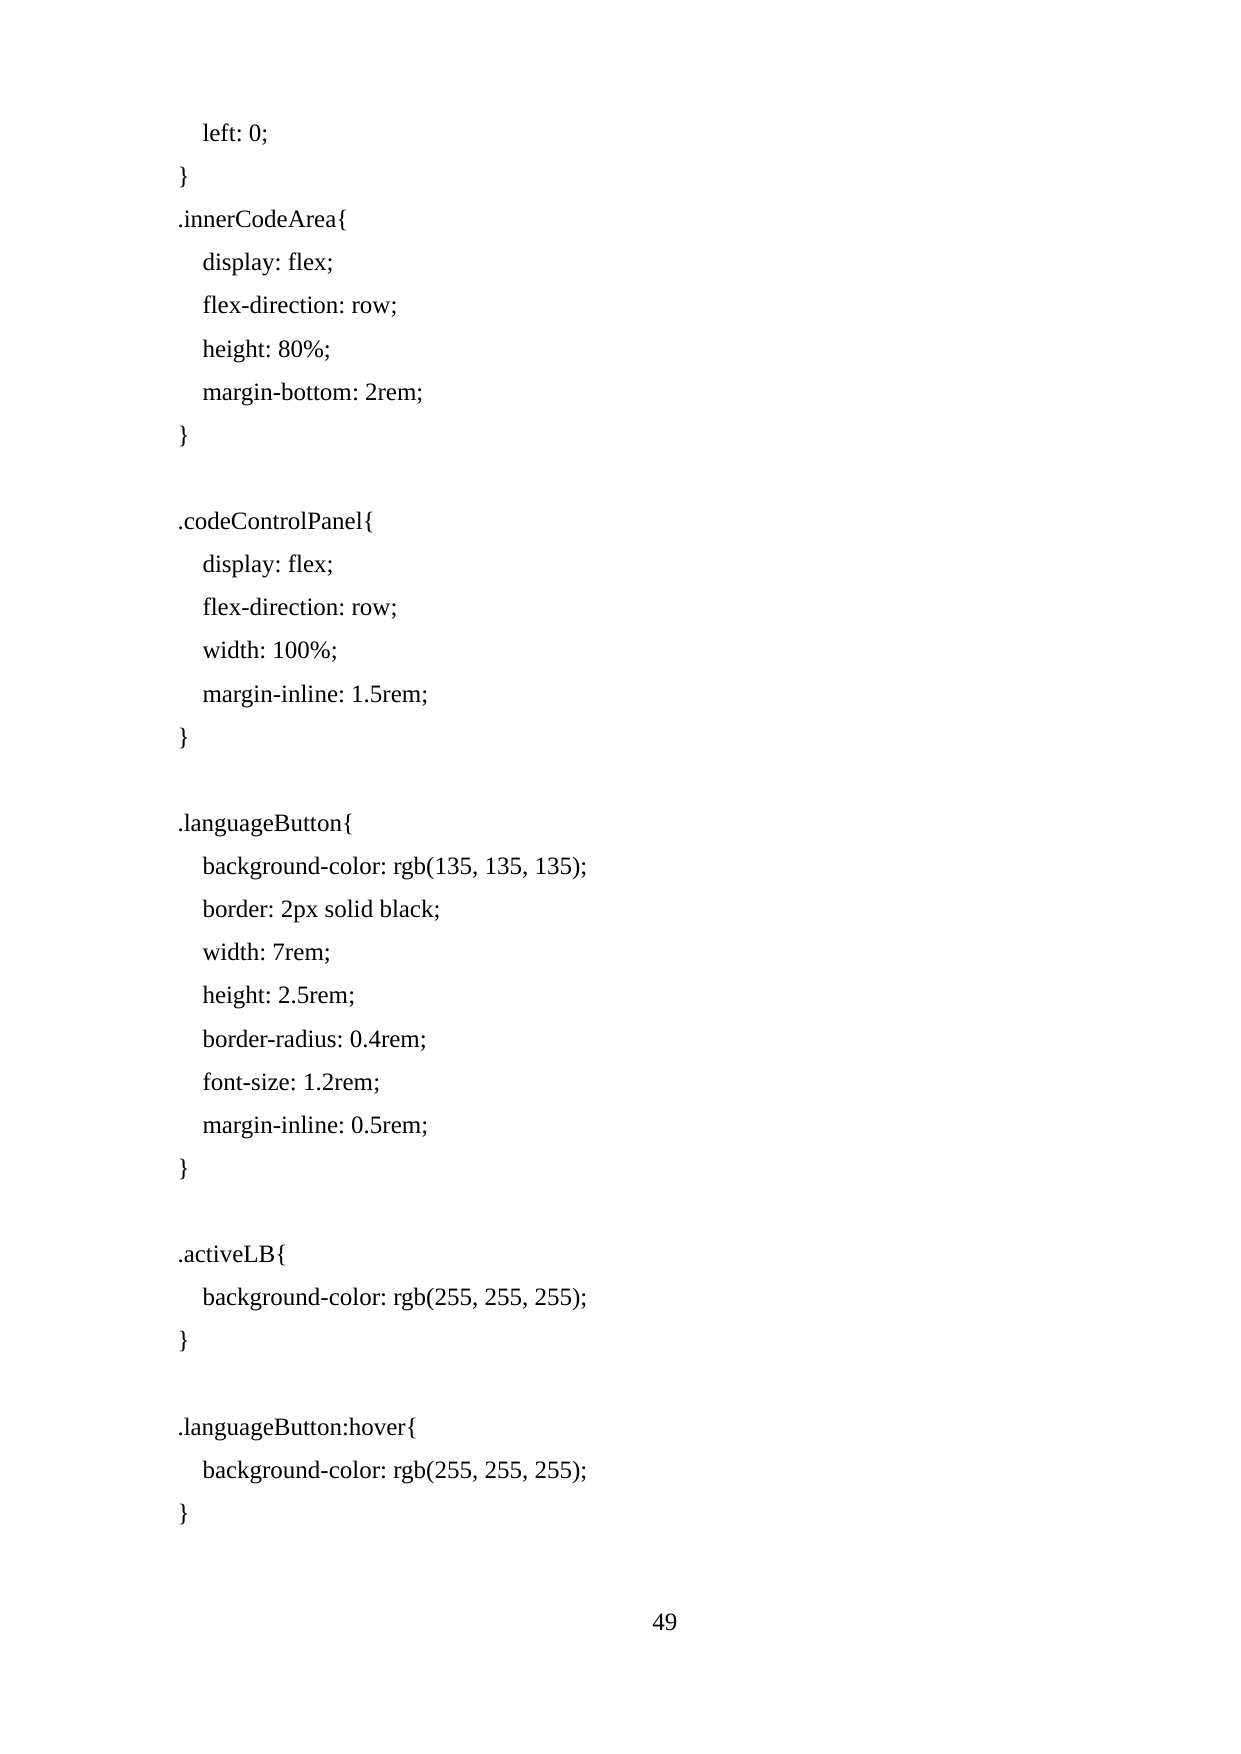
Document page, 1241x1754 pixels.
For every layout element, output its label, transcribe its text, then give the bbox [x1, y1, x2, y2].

text } [177, 161, 1152, 190]
text left: 0; [177, 118, 1152, 147]
text .activeLB{ [177, 1239, 1152, 1268]
text font-size: 1.2rem; [177, 1067, 1152, 1096]
text height: 80%; [177, 334, 1152, 362]
text display: flex; [177, 549, 1152, 578]
text .innerCodeArea{ [177, 204, 1152, 233]
text flex-direction: row; [177, 592, 1152, 621]
text border: 2px solid black; [177, 894, 1152, 923]
text margin-bottom: 2rem; [177, 377, 1152, 406]
text .codeControlPanel{ [177, 506, 1152, 535]
text margin-inline: 1.5rem; [177, 679, 1152, 707]
text } [177, 1153, 1152, 1182]
text } [177, 722, 1152, 751]
text background-color: rgb(255, 255, 255); [177, 1282, 1152, 1311]
text width: 7rem; [177, 937, 1152, 966]
text height: 2.5rem; [177, 981, 1152, 1009]
text } [177, 1326, 1152, 1354]
text border-radius: 0.4rem; [177, 1024, 1152, 1052]
text margin-inline: 0.5rem; [177, 1110, 1152, 1139]
text width: 100%; [177, 636, 1152, 664]
text flex-direction: row; [177, 291, 1152, 319]
text .languageButton{ [177, 808, 1152, 837]
text background-color: rgb(135, 135, 135); [177, 851, 1152, 880]
text } [177, 1498, 1152, 1527]
text .languageButton:hover{ [177, 1412, 1152, 1441]
text } [177, 420, 1152, 449]
text display: flex; [177, 247, 1152, 276]
text background-color: rgb(255, 255, 255); [177, 1455, 1152, 1484]
